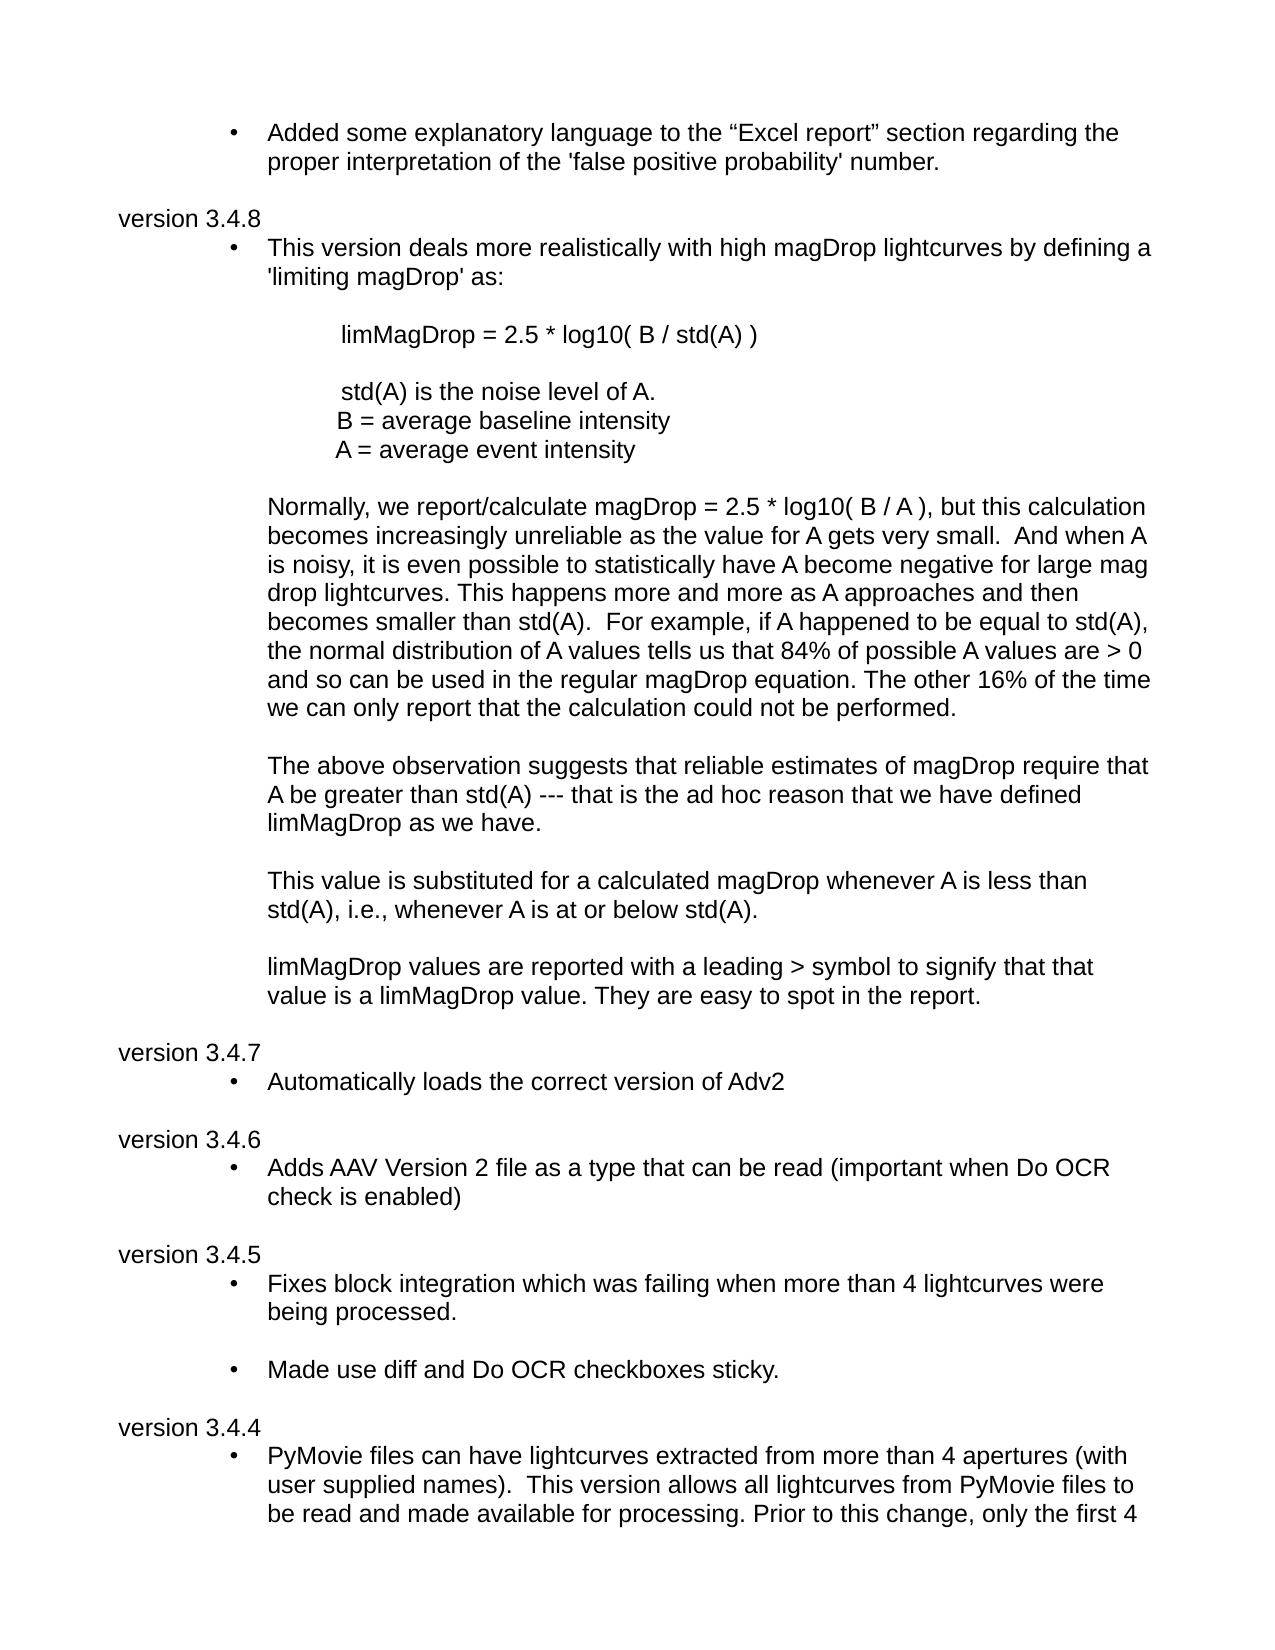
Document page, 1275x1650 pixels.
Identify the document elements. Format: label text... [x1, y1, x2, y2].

list Automatically loads the correct version of Adv2 [229, 1067, 1157, 1125]
text version 3.4.7 [118, 1038, 1157, 1067]
text version 3.4.5 [118, 1240, 1157, 1268]
text version 3.4.6 [118, 1125, 1157, 1153]
list Made use diff and Do OCR checkboxes sticky. [229, 1355, 1157, 1412]
list Fixes block integration which was failing when more than 4 lightcurves were being processed. [229, 1268, 1157, 1355]
text version 3.4.4 [118, 1412, 1157, 1441]
list Added some explanatory language to the “Excel report” section regarding the proper interpretation of the 'false positive probability' number. [229, 118, 1157, 204]
list B = average baseline intensity A = average event intensity Normally, we report/calculate magDrop = 2.5 * log10( B / A ), but this calculation becomes increasingly unreliable as the value for A gets very small. And when A is noisy, it is even possible to statistically have A become negative for large mag drop lightcurves. This happens more and more as A approaches and then becomes smaller than std(A). For example, if A happened to be equal to std(A), the normal distribution of A values tells us that 84% of possible A values are > 0 and so can be used in the regular magDrop equation. The other 16% of the time we can only report that the calculation could not be performed. The above observation suggests that reliable estimates of magDrop require that A be greater than std(A) --- that is the ad hoc reason that we have defined limMagDrop as we have. This value is substituted for a calculated magDrop whenever A is less than std(A), i.e., whenever A is at or below std(A). limMagDrop values are reported with a leading > symbol to signify that that value is a limMagDrop value. They are easy to spot in the report. [229, 406, 1157, 1009]
text version 3.4.8 [118, 204, 1157, 233]
list PyMovie files can have lightcurves extracted from more than 4 apertures (with user supplied names). This version allows all lightcurves from PyMovie files to be read and made available for processing. Prior to this change, only the first 4 [229, 1441, 1157, 1528]
list This version deals more realistically with high magDrop lightcurves by defining a 'limiting magDrop' as: limMagDrop = 2.5 * log10( B / std(A) ) std(A) is the noise level of A. [229, 233, 1157, 406]
list Adds AAV Version 2 file as a type that can be read (important when Do OCR check is enabled) [229, 1153, 1157, 1211]
